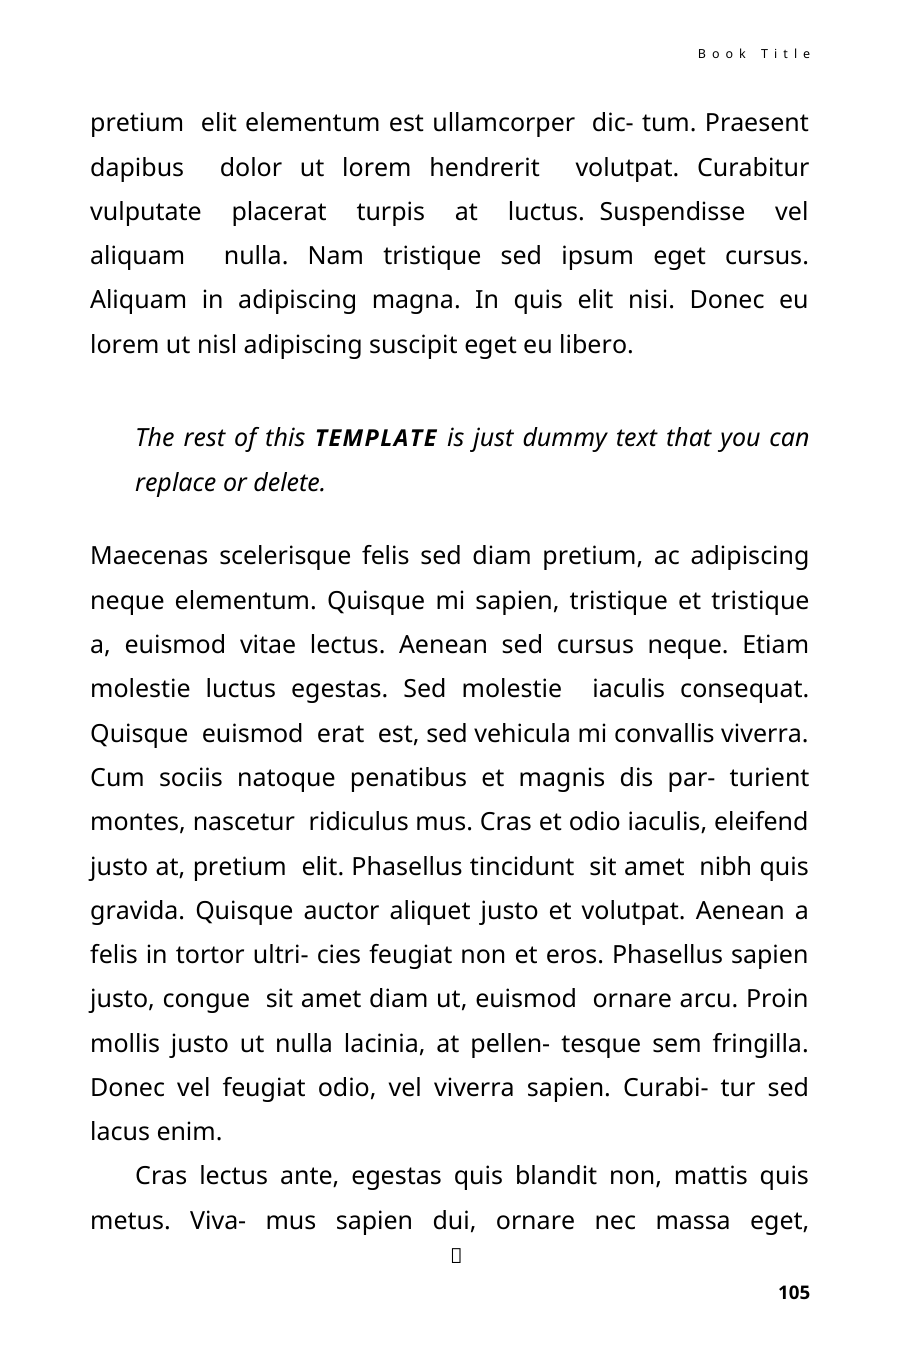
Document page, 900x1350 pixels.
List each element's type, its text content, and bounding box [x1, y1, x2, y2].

text The rest of this template is just dummy text that you can replace or delete. [135, 415, 810, 499]
text Cras lectus ante, egestas quis blandit non, mattis quis metus. Viva- mus sapien dui, ornare nec massa eget, [90, 1158, 810, 1236]
text pretium elit elementum est ullamcorper dic- tum. Praesent dapibus dolor ut lorem hendrerit volutpat. Curabitur vulputate placerat turpis at luctus. Suspendisse vel aliquam nulla. Nam tristique sed ipsum eget cursus. Aliquam in adipiscing magna. In quis elit nisi. Donec eu lorem ut nisl adipiscing suscipit eget eu libero. [90, 105, 810, 360]
text Maecenas scelerisque felis sed diam pretium, ac adipiscing neque elementum. Quisque mi sapien, tristique et tristique a, euismod vitae lectus. Aenean sed cursus neque. Etiam molestie luctus egestas. Sed molestie iaculis consequat. Quisque euismod erat est, sed vehicula mi convallis viverra. Cum sociis natoque penatibus et magnis dis par- turient montes, nascetur ridiculus mus. Cras et odio iaculis, eleifend justo at, pretium elit. Phasellus tincidunt sit amet nibh quis gravida. Quisque auctor aliquet justo et volutpat. Aenean a felis in tortor ultri- cies feugiat non et eros. Phasellus sapien justo, congue sit amet diam ut, euismod ornare arcu. Proin mollis justo ut nulla lacinia, at pellen- tesque sem fringilla. Donec vel feugiat odio, vel viverra sapien. Curabi- tur sed lacus enim. [90, 538, 810, 1148]
